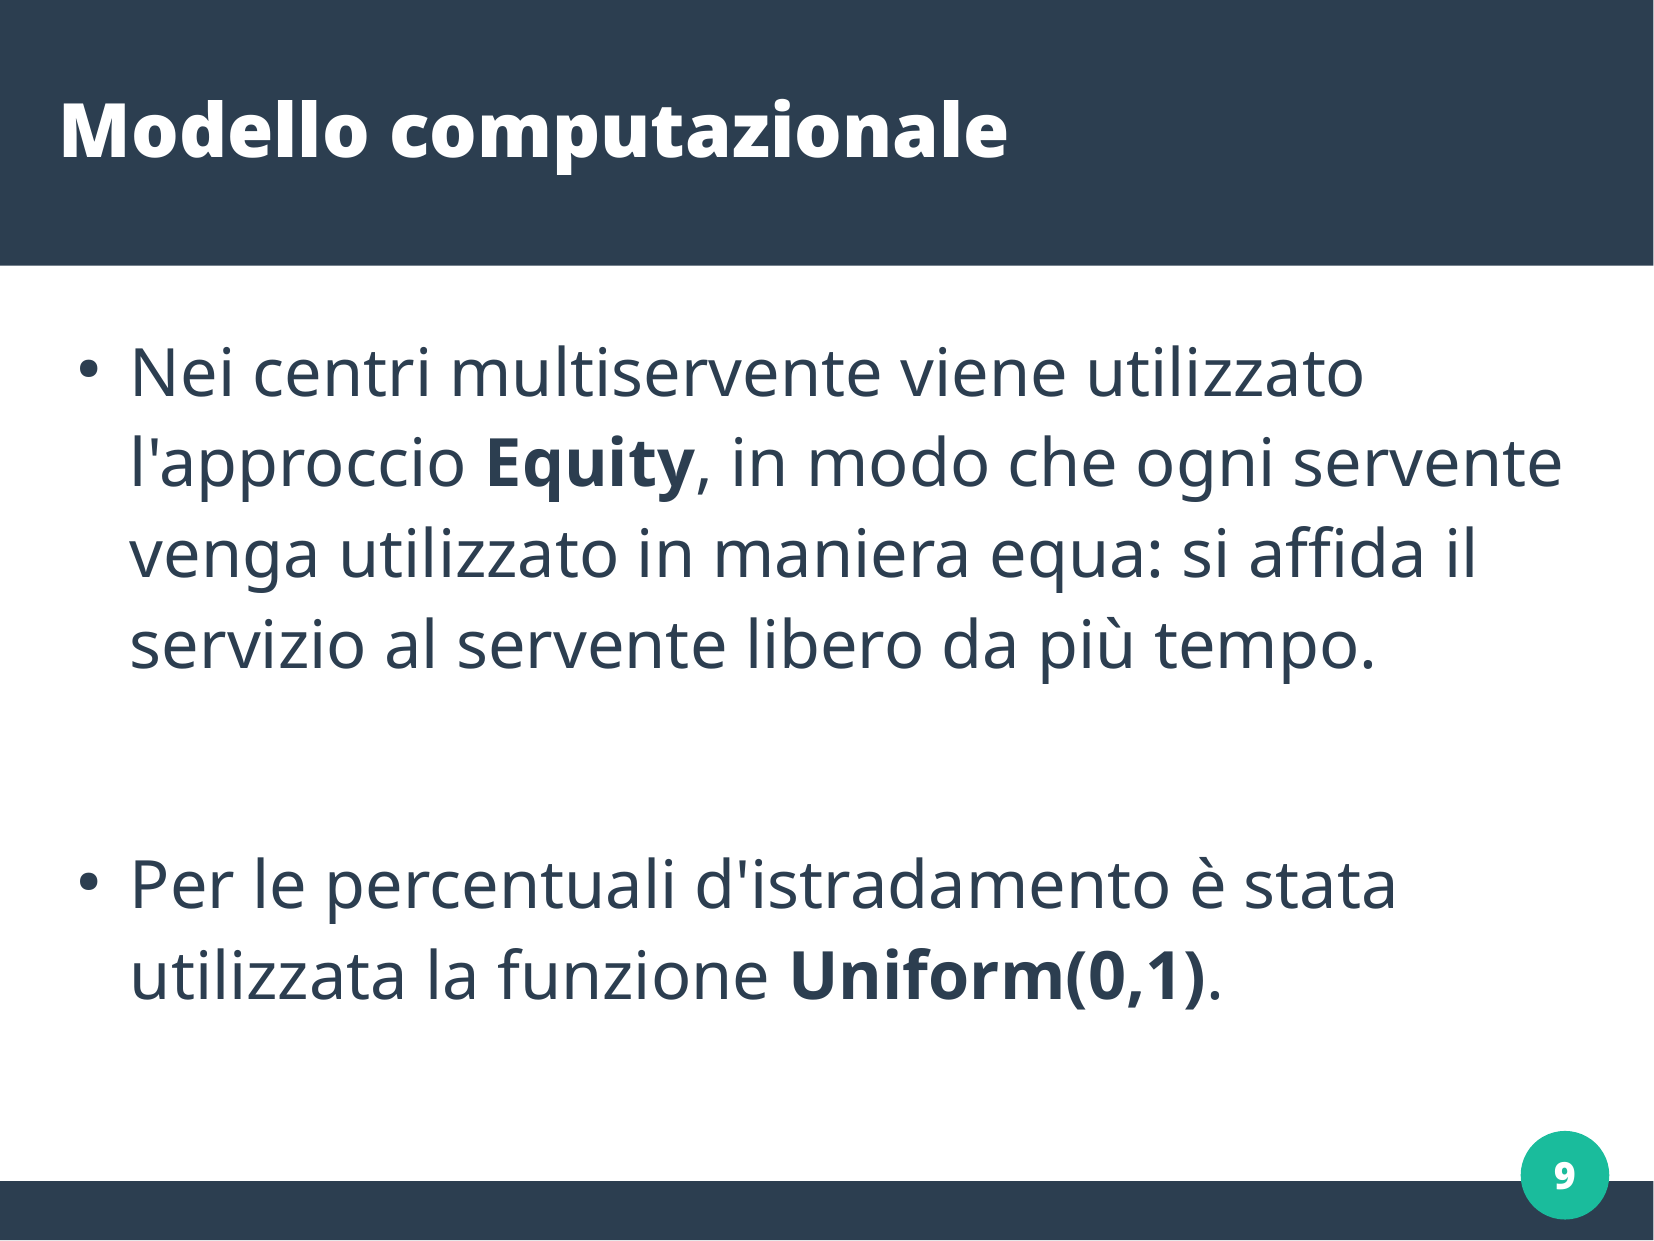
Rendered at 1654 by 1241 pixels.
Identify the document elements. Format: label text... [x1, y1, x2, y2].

list Nei centri multiservente viene utilizzato l'approccio Equity, in modo che ogni servente venga utilizzato in maniera equa: si affida il servizio al servente libero da più tempo. Per le percentuali d'istradamento è stata utilizzata la funzione Uniform(0,1). [59, 324, 1595, 1152]
title Modello computazionale [59, 49, 1595, 207]
